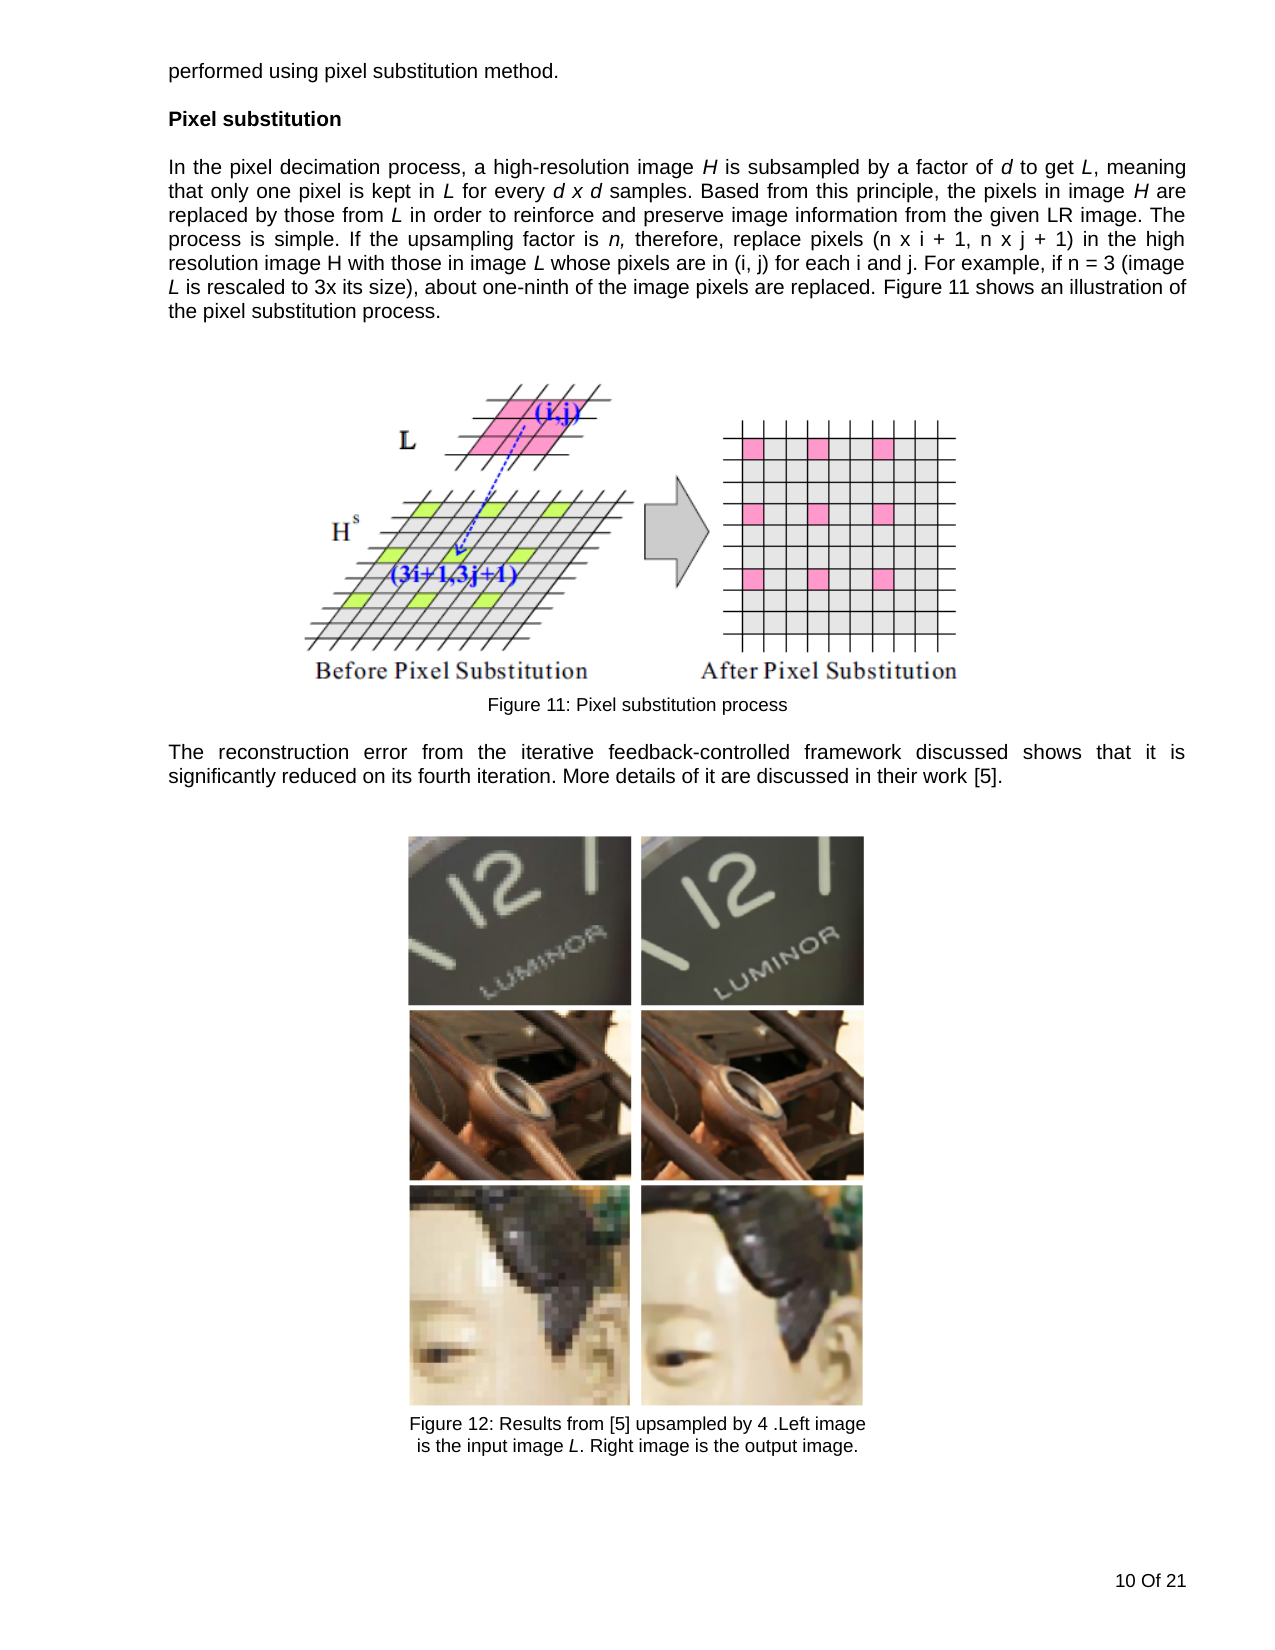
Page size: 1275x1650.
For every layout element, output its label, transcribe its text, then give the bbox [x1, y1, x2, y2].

text Pixel substitution [168, 107, 1186, 131]
text Figure 12: Results from [5] upsampled by 4 .Left image is the input image L. Right image is the output image. [406, 1413, 869, 1456]
picture [406, 824, 869, 1413]
text The reconstruction error from the iterative feedback-controlled framework discussed shows that it is significantly reduced on its fourth iteration. More details of it are discussed in their work [5]. [168, 740, 1186, 788]
picture [304, 359, 971, 695]
text performed using pixel substitution method. [168, 59, 1186, 83]
text Figure 11: Pixel substitution process [304, 695, 971, 716]
text In the pixel decimation process, a high-resolution image H is subsampled by a factor of d to get L, meaning that only one pixel is kept in L for every d x d samples. Based from this principle, the pixels in image H are replaced by those from L in order to reinforce and preserve image information from the given LR image. The process is simple. If the upsampling factor is n, therefore, replace pixels (n x i + 1, n x j + 1) in the high resolution image H with those in image L whose pixels are in (i, j) for each i and j. For example, if n = 3 (image L is rescaled to 3x its size), about one-ninth of the image pixels are replaced. Figure 11 shows an illustration of the pixel substitution process. [168, 155, 1186, 323]
